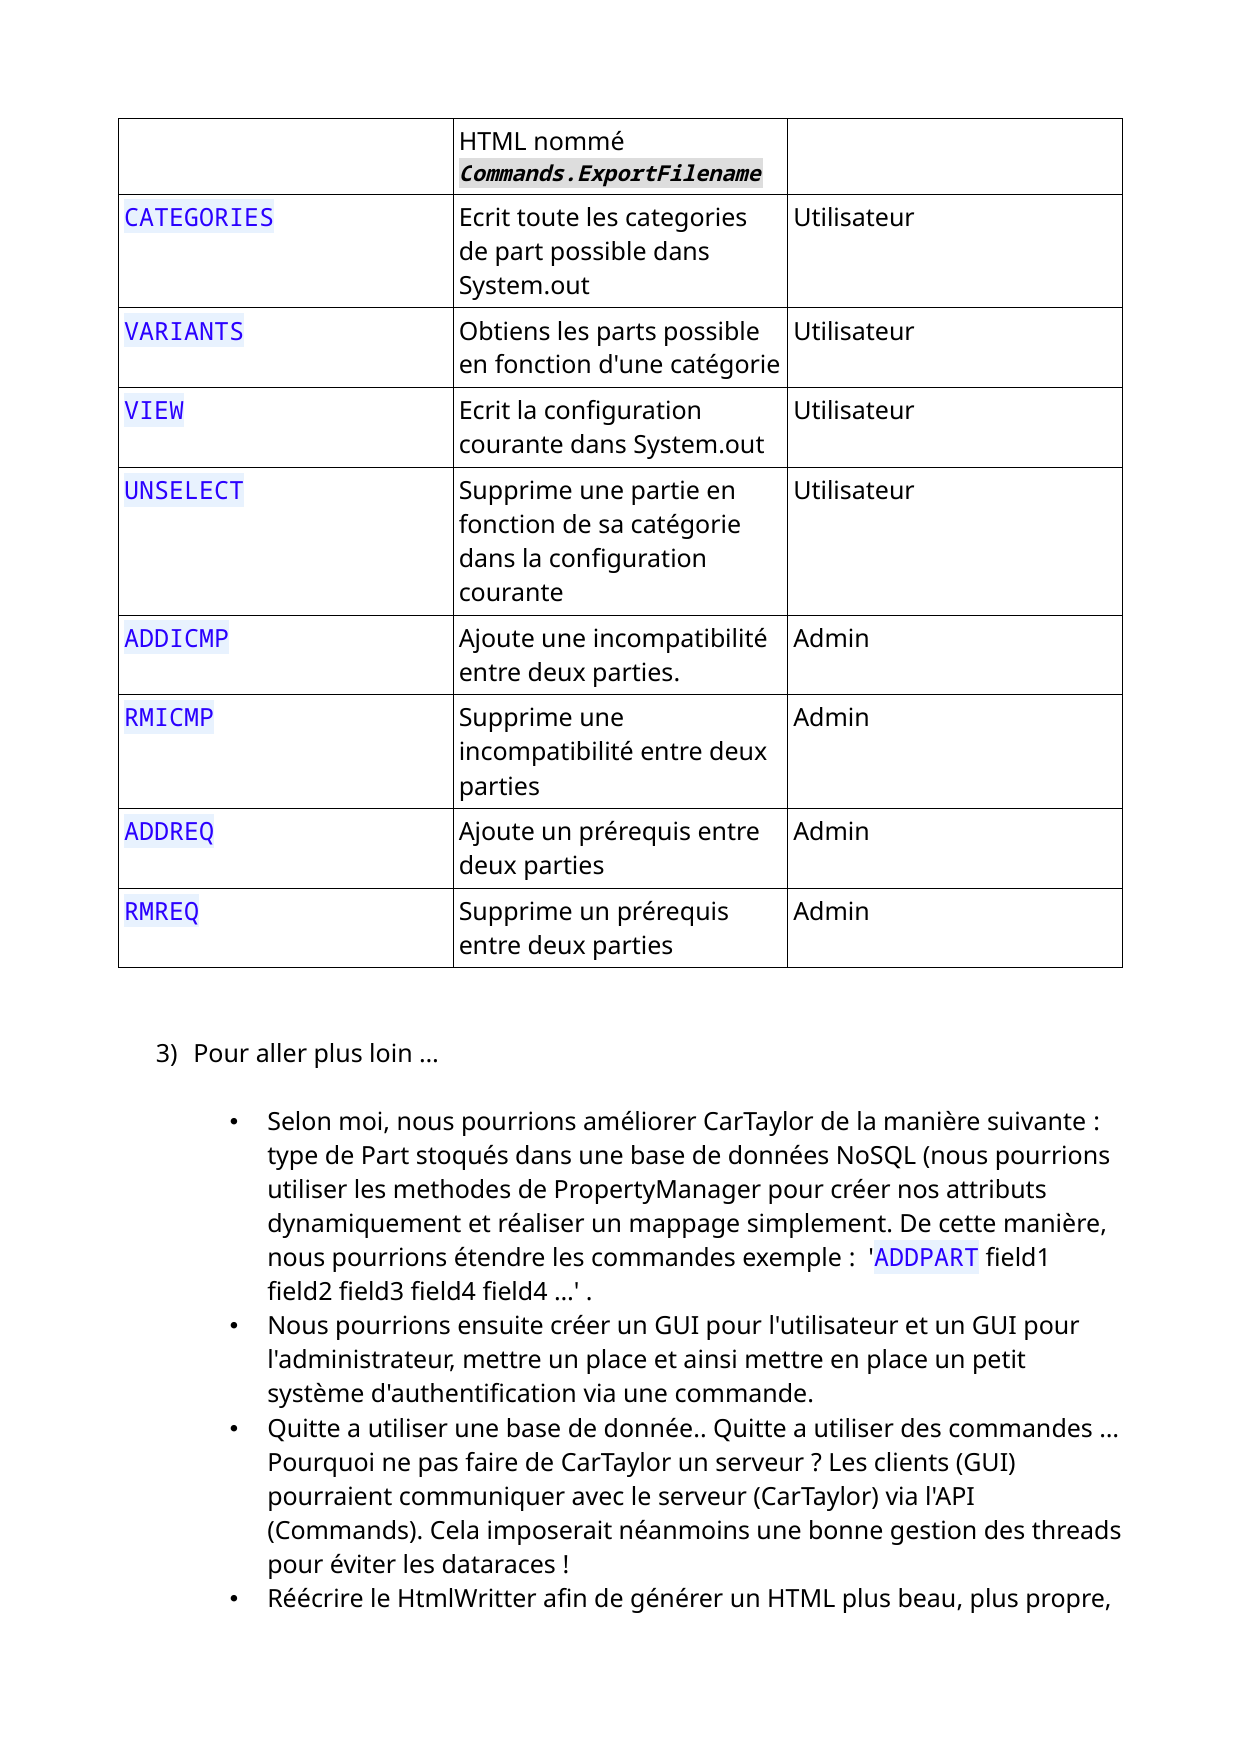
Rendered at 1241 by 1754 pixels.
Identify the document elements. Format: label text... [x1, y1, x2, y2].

list Quitte a utiliser une base de donnée.. Quitte a utiliser des commandes … Pourquoi ne pas faire de CarTaylor un serveur ? Les clients (GUI) pourraient communiquer avec le serveur (CarTaylor) via l'API (Commands). Cela imposerait néanmoins une bonne gestion des threads pour éviter les dataraces ! [229, 1410, 1122, 1581]
table_cell RMREQ [119, 889, 453, 967]
table_cell Utilisateur [788, 195, 1122, 307]
table_cell UNSELECT [119, 468, 453, 614]
table_cell Supprime une partie en fonction de sa catégorie dans la configuration courante [454, 468, 787, 614]
table_cell RMICMP [119, 695, 453, 808]
table_cell Ajoute un prérequis entre deux parties [454, 809, 787, 888]
table_cell Supprime une incompatibilité entre deux parties [454, 695, 787, 808]
list Nous pourrions ensuite créer un GUI pour l'utilisateur et un GUI pour l'administrateur, mettre un place et ainsi mettre en place un petit système d'authentification via une commande. [229, 1308, 1122, 1410]
table_cell ADDICMP [119, 616, 453, 694]
table_cell Supprime un prérequis entre deux parties [454, 889, 787, 967]
table_cell HTML nommé Commands.ExportFilename [454, 119, 787, 193]
list Réécrire le HtmlWritter afin de générer un HTML plus beau, plus propre, [229, 1581, 1122, 1614]
table_cell CATEGORIES [119, 195, 453, 307]
table_cell Admin [788, 809, 1122, 888]
list Pour aller plus loin … [156, 1036, 1122, 1069]
list Selon moi, nous pourrions améliorer CarTaylor de la manière suivante : type de Part stoqués dans une base de données NoSQL (nous pourrions utiliser les methodes de PropertyManager pour créer nos attributs dynamiquement et réaliser un mappage simplement. De cette manière, nous pourrions étendre les commandes exemple : 'ADDPART field1 field2 field3 field4 field4 …' . [229, 1104, 1122, 1308]
table_cell Ecrit toute les categories de part possible dans System.out [454, 195, 787, 307]
table_cell Utilisateur [788, 468, 1122, 614]
table_cell ADDREQ [119, 809, 453, 888]
table_cell Admin [788, 889, 1122, 967]
table_cell Admin [788, 695, 1122, 808]
table_cell Ecrit la configuration courante dans System.out [454, 388, 787, 467]
table_cell Utilisateur [788, 388, 1122, 467]
table_cell [788, 119, 1122, 193]
table_cell Ajoute une incompatibilité entre deux parties. [454, 616, 787, 694]
table_cell [119, 119, 453, 193]
table_cell Obtiens les parts possible en fonction d'une catégorie [454, 308, 787, 387]
table_cell Utilisateur [788, 308, 1122, 387]
table_cell VARIANTS [119, 308, 453, 387]
table_cell VIEW [119, 388, 453, 467]
table_cell Admin [788, 616, 1122, 694]
